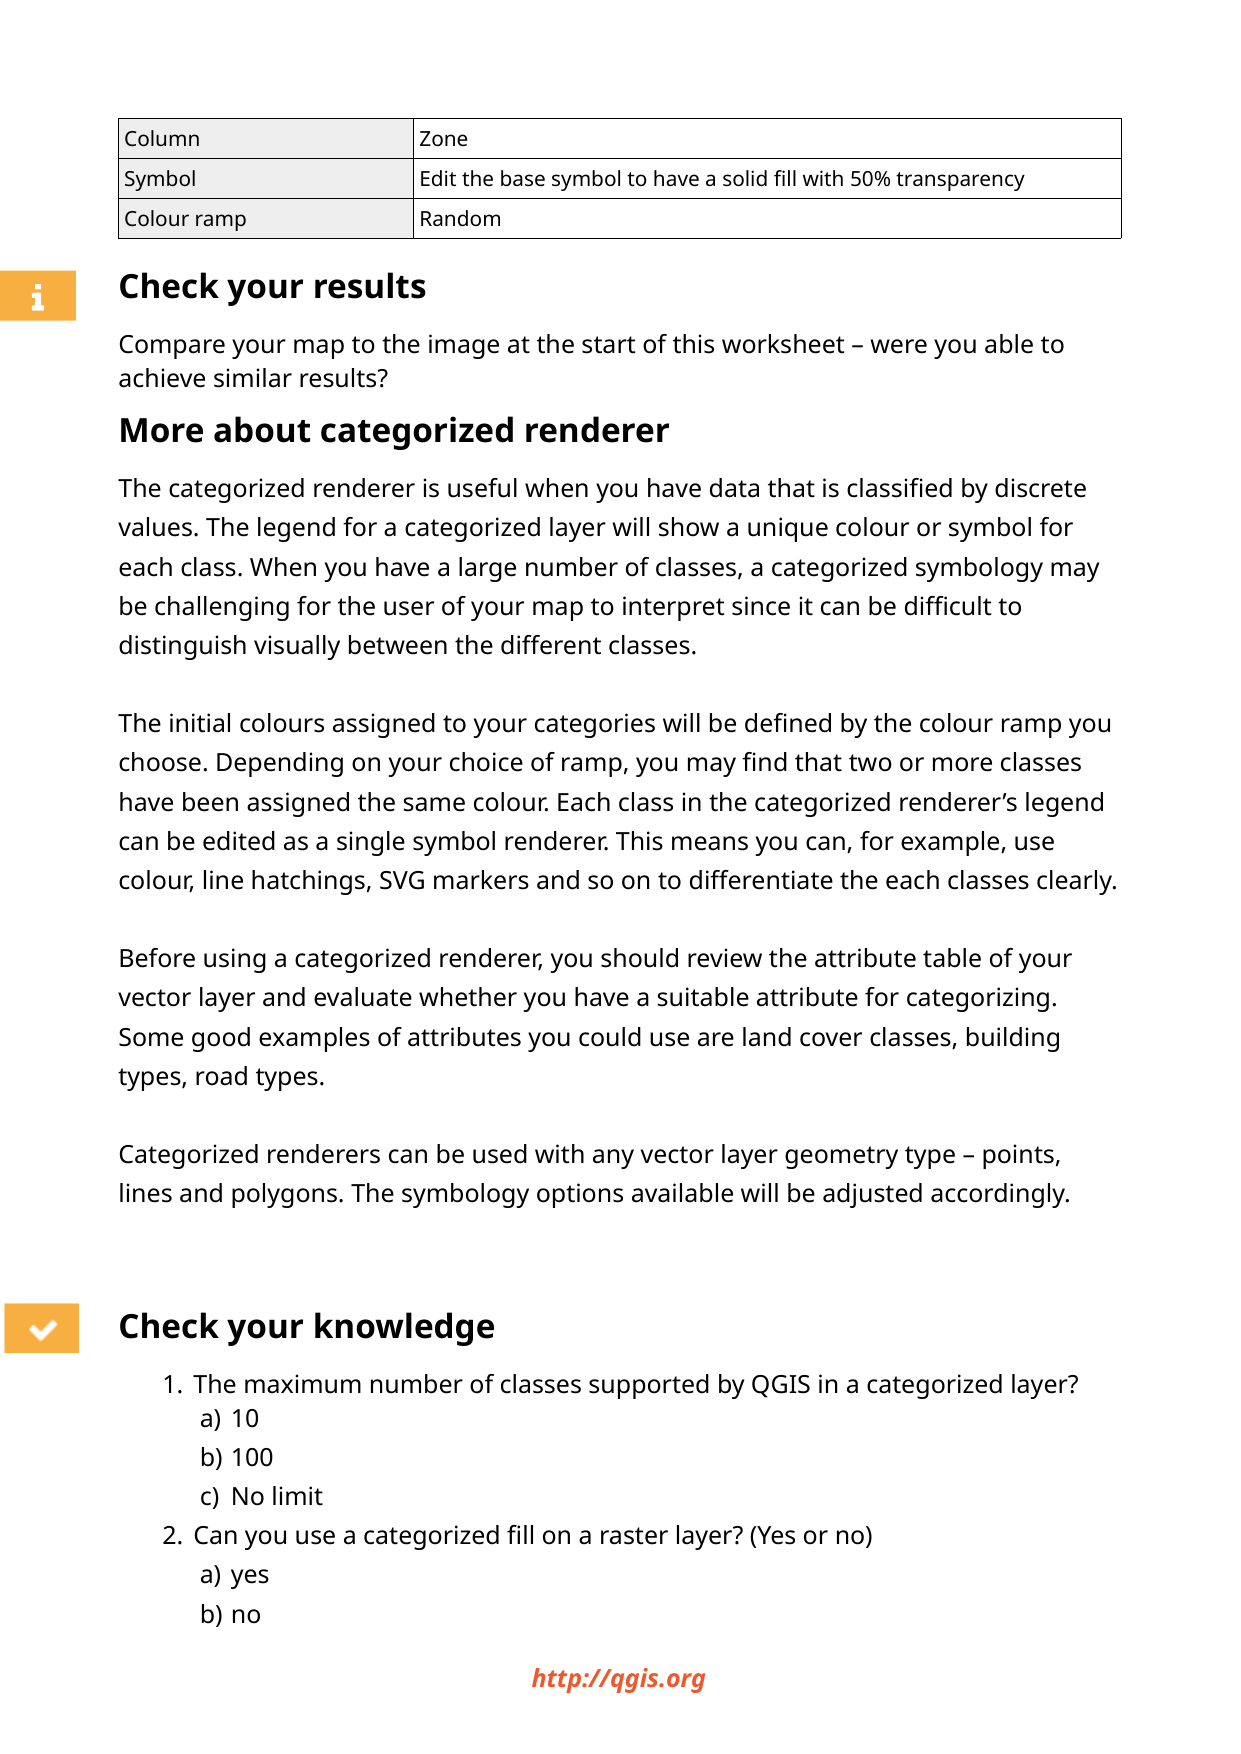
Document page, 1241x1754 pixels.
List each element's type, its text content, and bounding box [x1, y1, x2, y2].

list The maximum number of classes supported by QGIS in a categorized layer? [156, 1366, 1122, 1401]
table_cell Zone [414, 119, 1121, 158]
list 100 [193, 1440, 1122, 1474]
list No limit [193, 1479, 1122, 1513]
list 10 [193, 1401, 1122, 1434]
subtitle Check your knowledge [118, 1302, 1122, 1348]
text Before using a categorized renderer, you should review the attribute table of your vector layer and evaluate whether you have a suitable attribute for categorizing. Some good examples of attributes you could use are land cover classes, building types, road types. [118, 941, 1122, 1092]
subtitle More about categorized renderer [118, 407, 1122, 452]
text The categorized renderer is useful when you have data that is classified by discrete values. The legend for a categorized layer will show a unique colour or symbol for each class. When you have a large number of classes, a categorized symbology may be challenging for the user of your map to interpret since it can be difficult to distinguish visually between the different classes. [118, 471, 1122, 662]
list yes [193, 1557, 1122, 1591]
list no [193, 1596, 1122, 1630]
table_cell Colour ramp [119, 199, 413, 238]
list Can you use a categorized fill on a raster layer? (Yes or no) [156, 1518, 1122, 1552]
picture [3, 1302, 79, 1353]
table_cell Column [119, 119, 413, 158]
table_cell Edit the base symbol to have a solid fill with 50% transparency [414, 159, 1121, 198]
table_cell Random [414, 199, 1121, 238]
text Categorized renderers can be used with any vector layer geometry type – points, lines and polygons. The symbology options available will be adjusted accordingly. [118, 1137, 1122, 1210]
text The initial colours assigned to your categories will be defined by the colour ramp you choose. Depending on your choice of ramp, you may find that two or more classes have been assigned the same colour. Each class in the categorized renderer’s legend can be edited as a single symbol renderer. This means you can, for example, use colour, line hatchings, SVG markers and so on to differentiate the each classes clearly. [118, 706, 1122, 897]
text Compare your map to the image at the start of this worksheet – were you able to achieve similar results? [118, 327, 1122, 395]
table_cell Symbol [119, 159, 413, 198]
subtitle Check your results [118, 263, 1122, 308]
